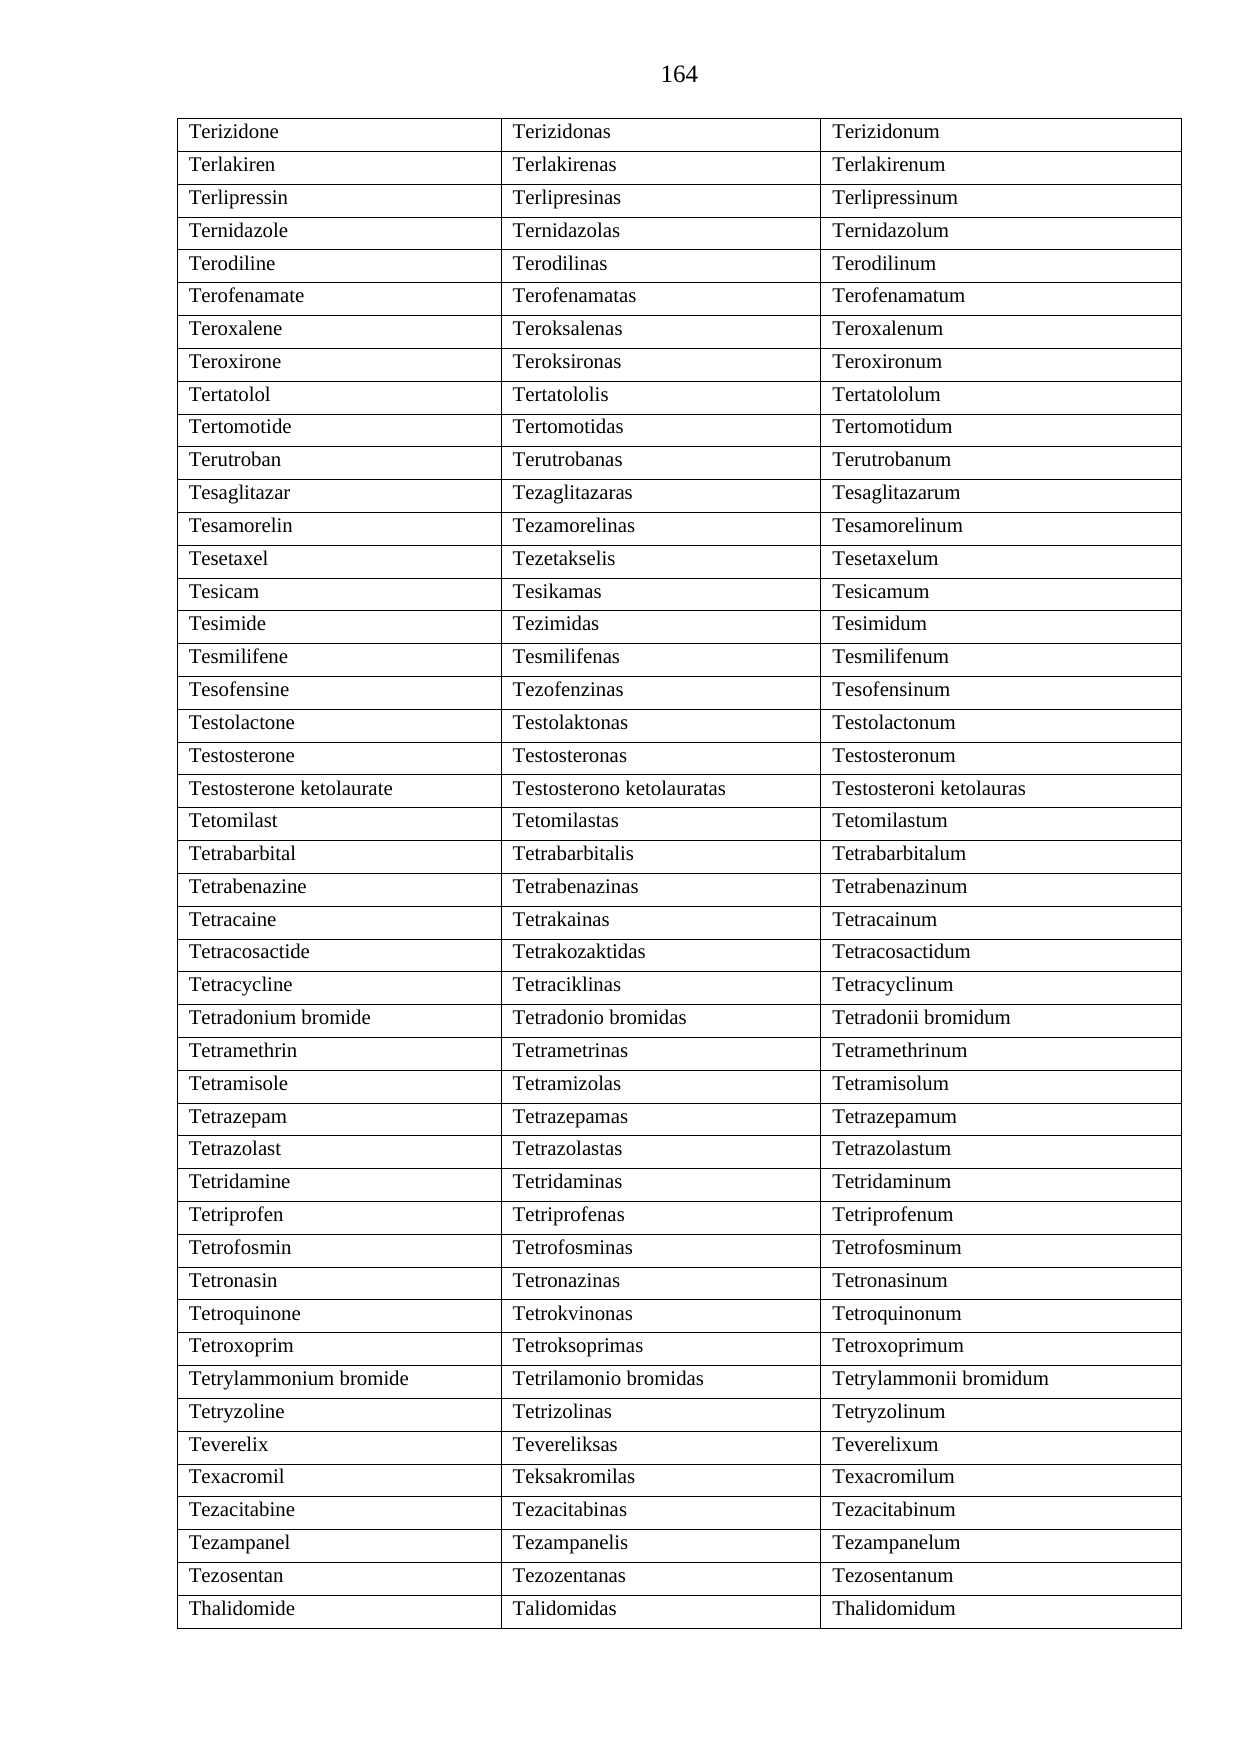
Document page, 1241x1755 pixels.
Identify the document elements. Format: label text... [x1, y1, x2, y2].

table_cell Terlakiren [178, 152, 501, 184]
table_cell Terofenamatas [502, 283, 820, 315]
table_cell Tesikamas [502, 579, 820, 610]
table_cell Tezampanel [178, 1530, 501, 1562]
table_cell Tetracaine [178, 907, 501, 938]
table_cell Tetomilastum [821, 808, 1181, 840]
table_cell Tesofensinum [821, 677, 1181, 709]
table_cell Tetomilastas [502, 808, 820, 840]
table_cell Tetrabarbitalis [502, 841, 820, 873]
table_cell Tetrazepam [178, 1104, 501, 1135]
table_cell Tetrofosminas [502, 1235, 820, 1267]
table_cell Tesicamum [821, 579, 1181, 610]
table_cell Tetrazepamas [502, 1104, 820, 1135]
table_cell Tetronasinum [821, 1268, 1181, 1299]
table_cell Tetroquinonum [821, 1300, 1181, 1332]
table_cell Teverelixum [821, 1432, 1181, 1463]
table_cell Tetrizolinas [502, 1399, 820, 1431]
table_cell Tezaglitazaras [502, 480, 820, 512]
table_cell Terofenamatum [821, 283, 1181, 315]
table_cell Terodiline [178, 250, 501, 282]
table_cell Tetridaminum [821, 1169, 1181, 1201]
table_cell Terlipressin [178, 185, 501, 217]
table_cell Tetrylammonium bromide [178, 1366, 501, 1398]
table_cell Tetraciklinas [502, 972, 820, 1004]
table_cell Tetronasin [178, 1268, 501, 1299]
table_cell Tetracosactide [178, 940, 501, 971]
table_cell Teverelix [178, 1432, 501, 1463]
table_cell Tesimidum [821, 611, 1181, 643]
table_cell Testolactonum [821, 710, 1181, 742]
table_cell Tetradonium bromide [178, 1005, 501, 1037]
table_cell Tetryzoline [178, 1399, 501, 1431]
table_cell Tetrabarbitalum [821, 841, 1181, 873]
table_cell Tezosentan [178, 1563, 501, 1595]
table_cell Terutrobanas [502, 447, 820, 479]
table_cell Tesicam [178, 579, 501, 610]
table_cell Tetroksoprimas [502, 1333, 820, 1365]
table_cell Testolactone [178, 710, 501, 742]
table_cell Teksakromilas [502, 1465, 820, 1496]
table_cell Teroxalenum [821, 316, 1181, 348]
table_cell Tetrazolastum [821, 1136, 1181, 1168]
table_cell Testosterone ketolaurate [178, 775, 501, 807]
table_cell Tetomilast [178, 808, 501, 840]
table_cell Tevereliksas [502, 1432, 820, 1463]
table_cell Tetroquinone [178, 1300, 501, 1332]
table_cell Tetrokvinonas [502, 1300, 820, 1332]
table_cell Terizidonum [821, 119, 1181, 151]
table_cell Tetramisole [178, 1071, 501, 1102]
table_cell Tetradonio bromidas [502, 1005, 820, 1037]
table_cell Tesetaxelum [821, 546, 1181, 577]
table_cell Tetronazinas [502, 1268, 820, 1299]
table_cell Terlipresinas [502, 185, 820, 217]
table_cell Teroksironas [502, 349, 820, 381]
table_cell Tetramizolas [502, 1071, 820, 1102]
table_cell Testosterone [178, 743, 501, 774]
table_cell Teroxironum [821, 349, 1181, 381]
table_cell Ternidazolas [502, 218, 820, 249]
table_cell Tertatololis [502, 382, 820, 413]
table_cell Tesamorelinum [821, 513, 1181, 545]
table_cell Tesmilifenas [502, 644, 820, 676]
table_cell Tetryzolinum [821, 1399, 1181, 1431]
table_cell Thalidomide [178, 1596, 501, 1627]
table_cell Tetramisolum [821, 1071, 1181, 1102]
table_cell Texacromil [178, 1465, 501, 1496]
table_cell Terutroban [178, 447, 501, 479]
table_cell Ternidazolum [821, 218, 1181, 249]
table_cell Terutrobanum [821, 447, 1181, 479]
table_cell Tezampanelis [502, 1530, 820, 1562]
table_cell Tetrazepamum [821, 1104, 1181, 1135]
table_cell Tetridaminas [502, 1169, 820, 1201]
table_cell Tetrabenazinum [821, 874, 1181, 906]
table_cell Tetroxoprimum [821, 1333, 1181, 1365]
table_cell Terizidonas [502, 119, 820, 151]
table_cell Tetriprofenum [821, 1202, 1181, 1234]
table_cell Texacromilum [821, 1465, 1181, 1496]
table_cell Tesetaxel [178, 546, 501, 577]
table_cell Tetracosactidum [821, 940, 1181, 971]
table_cell Tezofenzinas [502, 677, 820, 709]
table_cell Talidomidas [502, 1596, 820, 1627]
table_cell Teroxirone [178, 349, 501, 381]
table_cell Tetrofosmin [178, 1235, 501, 1267]
table_cell Tezacitabinas [502, 1497, 820, 1529]
table_cell Tetracyclinum [821, 972, 1181, 1004]
table_cell Tesofensine [178, 677, 501, 709]
table_cell Tertomotide [178, 415, 501, 446]
table_cell Tezozentanas [502, 1563, 820, 1595]
table_cell Tetrazolastas [502, 1136, 820, 1168]
table_cell Tertatololum [821, 382, 1181, 413]
table_cell Tesimide [178, 611, 501, 643]
table_cell Tetrofosminum [821, 1235, 1181, 1267]
table_cell Testosteronas [502, 743, 820, 774]
table_cell Tetrakozaktidas [502, 940, 820, 971]
table_cell Tesaglitazarum [821, 480, 1181, 512]
table_cell Tezetakselis [502, 546, 820, 577]
table_cell Teroxalene [178, 316, 501, 348]
table_cell Tetrabenazinas [502, 874, 820, 906]
table_cell Tetrazolast [178, 1136, 501, 1168]
table_cell Tetrabenazine [178, 874, 501, 906]
table_cell Tezampanelum [821, 1530, 1181, 1562]
table_cell Testosteroni ketolauras [821, 775, 1181, 807]
table_cell Terodilinum [821, 250, 1181, 282]
table_cell Terlipressinum [821, 185, 1181, 217]
table_cell Ternidazole [178, 218, 501, 249]
table_cell Tesmilifenum [821, 644, 1181, 676]
table_cell Tezimidas [502, 611, 820, 643]
table_cell Tetracycline [178, 972, 501, 1004]
table_cell Terodilinas [502, 250, 820, 282]
table_cell Tesamorelin [178, 513, 501, 545]
table_cell Terlakirenas [502, 152, 820, 184]
table_cell Teroksalenas [502, 316, 820, 348]
table_cell Tetramethrin [178, 1038, 501, 1070]
table_cell Tesmilifene [178, 644, 501, 676]
table_cell Tetramethrinum [821, 1038, 1181, 1070]
table_cell Terlakirenum [821, 152, 1181, 184]
table_cell Tertomotidas [502, 415, 820, 446]
table_cell Tezacitabinum [821, 1497, 1181, 1529]
table_cell Tetroxoprim [178, 1333, 501, 1365]
table_cell Tertatolol [178, 382, 501, 413]
table_cell Tetrilamonio bromidas [502, 1366, 820, 1398]
table_cell Terofenamate [178, 283, 501, 315]
table_cell Tetracainum [821, 907, 1181, 938]
table_cell Tetrabarbital [178, 841, 501, 873]
table_cell Tezosentanum [821, 1563, 1181, 1595]
table_cell Testolaktonas [502, 710, 820, 742]
table_cell Terizidone [178, 119, 501, 151]
table_cell Tetriprofenas [502, 1202, 820, 1234]
table_cell Testosteronum [821, 743, 1181, 774]
table_cell Tertomotidum [821, 415, 1181, 446]
table_cell Tesaglitazar [178, 480, 501, 512]
table_cell Tetrakainas [502, 907, 820, 938]
table_cell Tezamorelinas [502, 513, 820, 545]
table_cell Tetradonii bromidum [821, 1005, 1181, 1037]
table_cell Tezacitabine [178, 1497, 501, 1529]
table_cell Testosterono ketolauratas [502, 775, 820, 807]
table_cell Tetrametrinas [502, 1038, 820, 1070]
table_cell Tetriprofen [178, 1202, 501, 1234]
table_cell Tetrylammonii bromidum [821, 1366, 1181, 1398]
table_cell Tetridamine [178, 1169, 501, 1201]
table_cell Thalidomidum [821, 1596, 1181, 1627]
